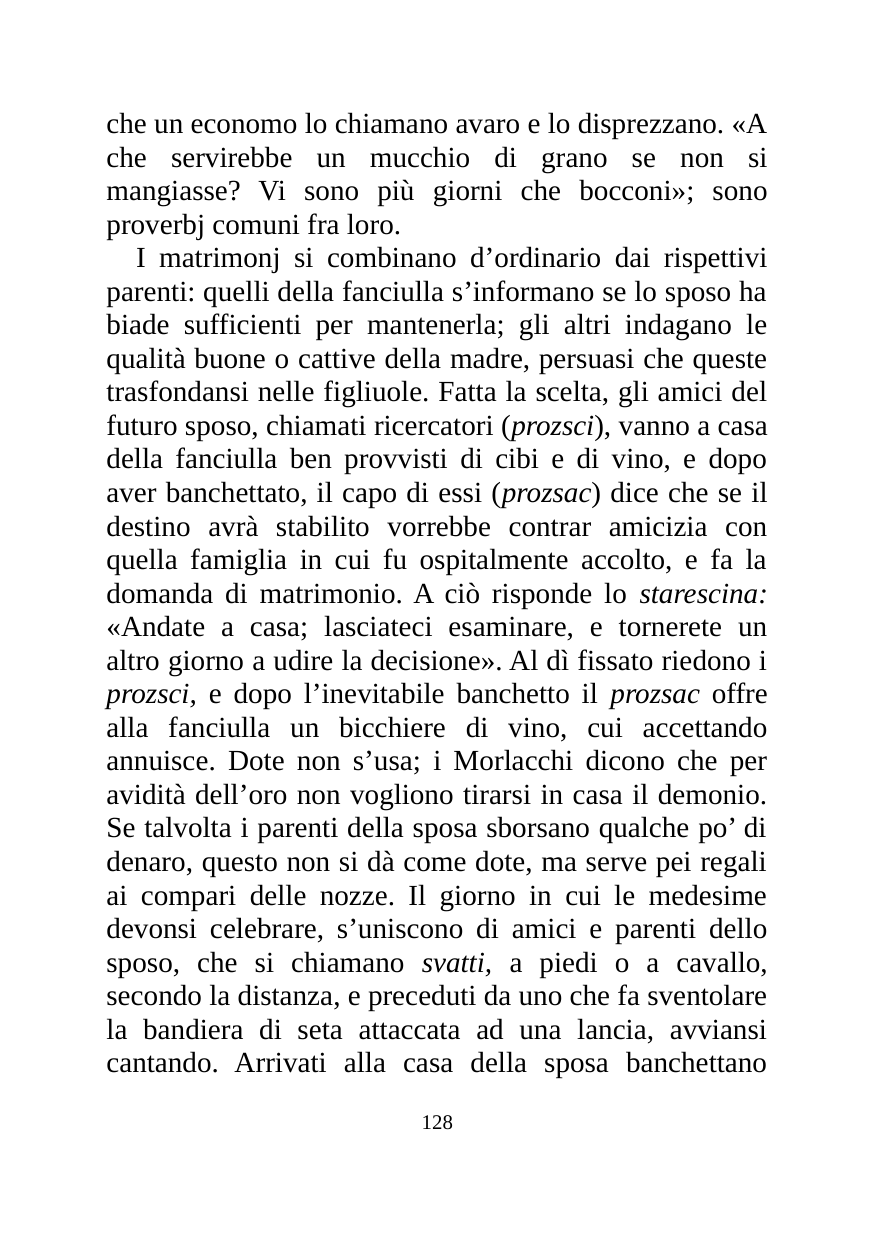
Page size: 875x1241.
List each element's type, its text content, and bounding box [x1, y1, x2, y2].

text I matrimonj si combinano d’ordinario dai rispettivi parenti: quelli della fanciulla s’informano se lo sposo ha biade sufficienti per mantenerla; gli altri indagano le qualità buone o cattive della madre, persuasi che queste trasfondansi nelle figliuole. Fatta la scelta, gli amici del futuro sposo, chiamati ricercatori (prozsci), vanno a casa della fanciulla ben provvisti di cibi e di vino, e dopo aver banchettato, il capo di essi (prozsac) dice che se il destino avrà stabilito vorrebbe contrar amicizia con quella famiglia in cui fu ospitalmente accolto, e fa la domanda di matrimonio. A ciò risponde lo starescina: «Andate a casa; lasciateci esaminare, e tornerete un altro giorno a udire la decisione». Al dì fissato riedono i prozsci, e dopo l’inevitabile banchetto il prozsac offre alla fanciulla un bicchiere di vino, cui accettando annuisce. Dote non s’usa; i Morlacchi dicono che per avidità dell’oro non vogliono tirarsi in casa il demonio. Se talvolta i parenti della sposa sborsano qualche po’ di denaro, questo non si dà come dote, ma serve pei regali ai compari delle nozze. Il giorno in cui le medesime devonsi celebrare, s’uniscono di amici e parenti dello sposo, che si chiamano svatti, a piedi o a cavallo, secondo la distanza, e preceduti da uno che fa sventolare la bandiera di seta attaccata ad una lancia, avviansi cantando. Arrivati alla casa della sposa banchettano [106, 240, 768, 1079]
text che un economo lo chiamano avaro e lo disprezzano. «A che servirebbe un mucchio di grano se non si mangiasse? Vi sono più giorni che bocconi»; sono proverbj comuni fra loro. [106, 106, 768, 240]
